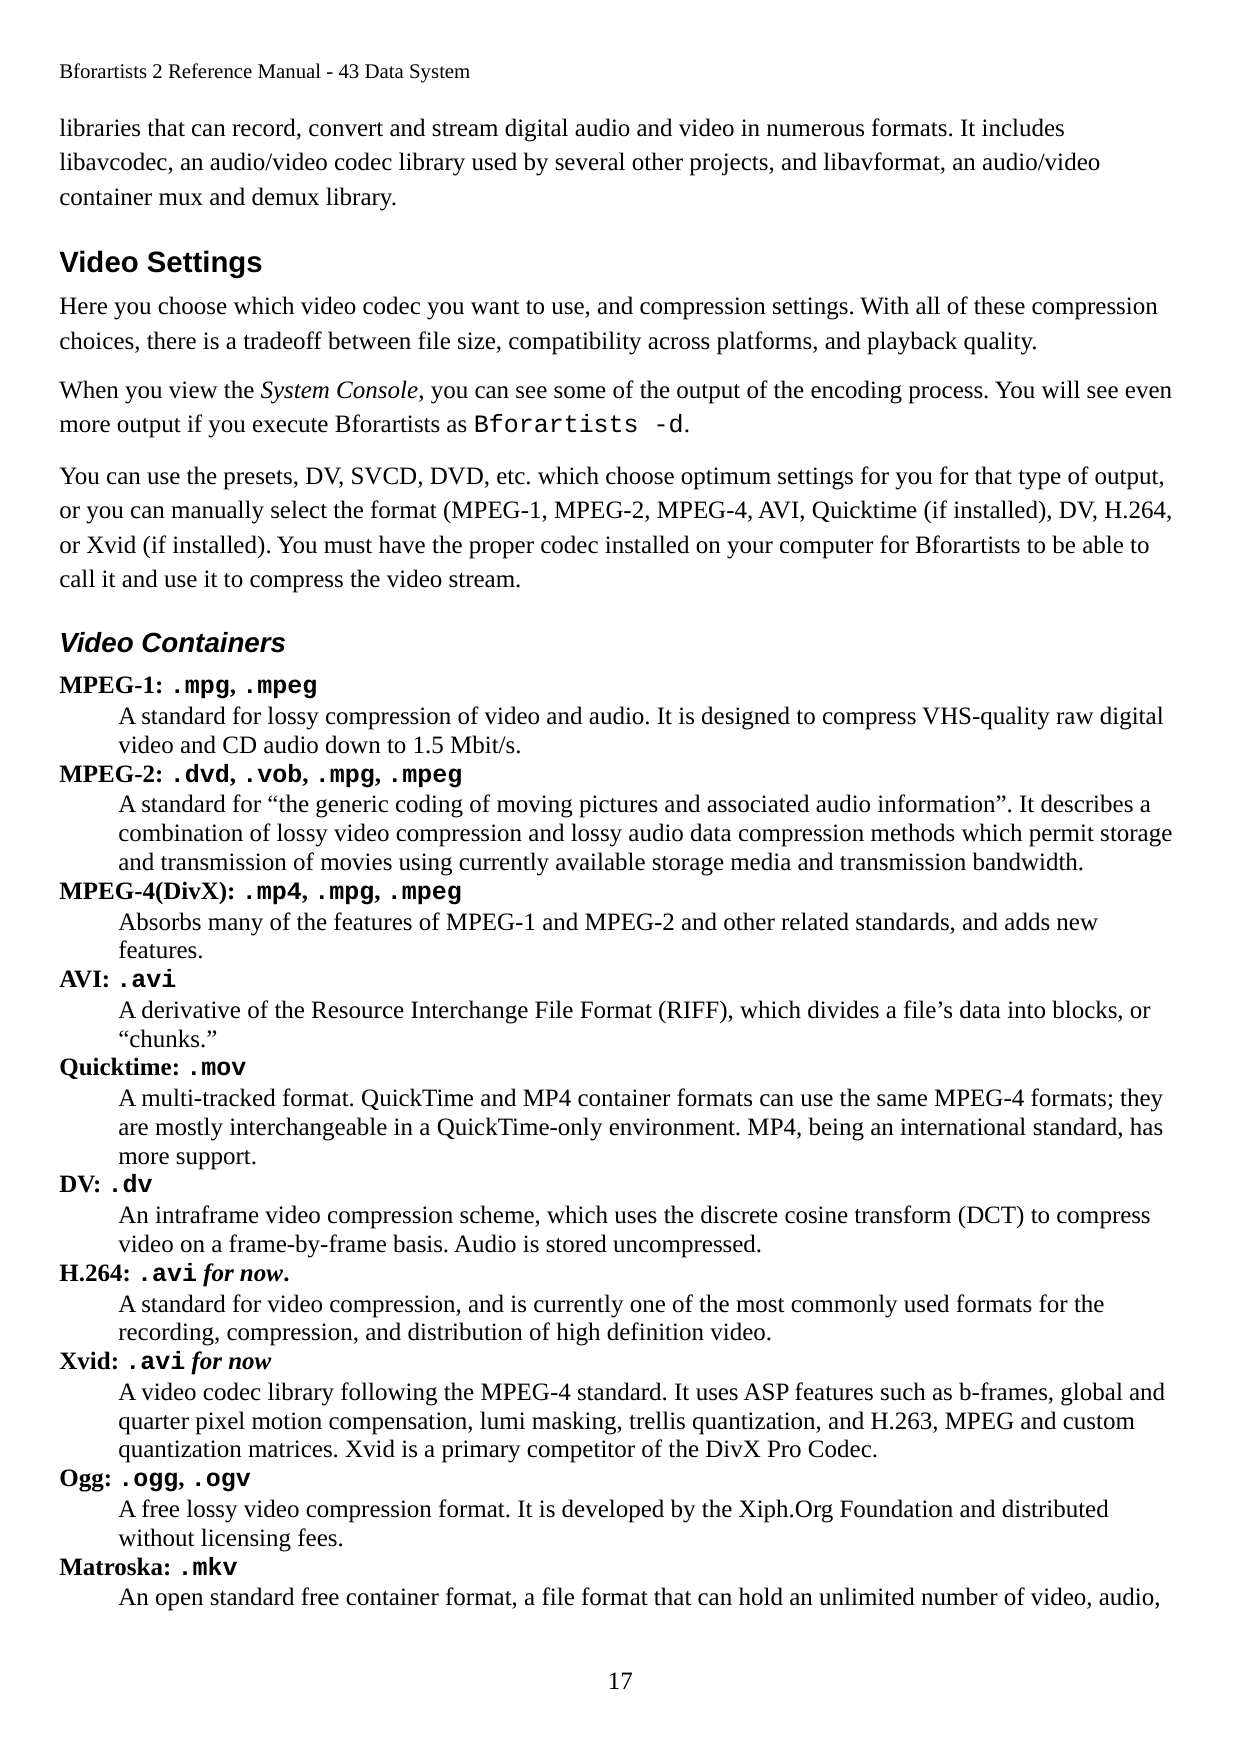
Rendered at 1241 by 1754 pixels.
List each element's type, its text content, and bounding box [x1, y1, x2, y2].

text When you view the System Console, you can see some of the output of the encoding process. You will see even more output if you execute Bforartists as Bforartists -d. [59, 375, 1181, 440]
subtitle Ogg: .ogg, .ogv [59, 1463, 1181, 1494]
subtitle Xvid: .avi for now [59, 1346, 1181, 1377]
subtitle Quicktime: .mov [59, 1052, 1181, 1083]
text Here you choose which video codec you want to use, and compression settings. With all of these compression choices, there is a tradeoff between file size, compatibility across platforms, and playback quality. [59, 291, 1181, 355]
list Absorbs many of the features of MPEG-1 and MPEG-2 and other related standards, and adds new features. [118, 907, 1181, 964]
list A multi-tracked format. QuickTime and MP4 container formats can use the same MPEG-4 formats; they are mostly interchangeable in a QuickTime-only environment. MP4, being an international standard, has more support. [118, 1083, 1181, 1169]
text You can use the presets, DV, SVCD, DVD, etc. which choose optimum settings for you for that type of output, or you can manually select the format (MPEG-1, MPEG-2, MPEG-4, AVI, Quicktime (if installed), DV, H.264, or Xvid (if installed). You must have the proper codec installed on your computer for Bforartists to be able to call it and use it to compress the video stream. [59, 461, 1181, 593]
list A video codec library following the MPEG-4 standard. It uses ASP features such as b-frames, global and quarter pixel motion compensation, lumi masking, trellis quantization, and H.263, MPEG and custom quantization matrices. Xvid is a primary competitor of the DivX Pro Codec. [118, 1377, 1181, 1463]
subtitle MPEG-4(DivX): .mp4, .mpg, .mpeg [59, 876, 1181, 907]
subtitle MPEG-1: .mpg, .mpeg [59, 670, 1181, 701]
subtitle DV: .dv [59, 1169, 1181, 1200]
subtitle Video Settings [59, 245, 1181, 279]
subtitle Video Containers [59, 626, 1181, 658]
list A standard for “the generic coding of moving pictures and associated audio information”. It describes a combination of lossy video compression and lossy audio data compression methods which permit storage and transmission of movies using currently available storage media and transmission bandwidth. [118, 789, 1181, 876]
list An intraframe video compression scheme, which uses the discrete cosine transform (DCT) to compress video on a frame-by-frame basis. Audio is stored uncompressed. [118, 1200, 1181, 1258]
subtitle MPEG-2: .dvd, .vob, .mpg, .mpeg [59, 759, 1181, 789]
subtitle H.264: .avi for now. [59, 1258, 1181, 1289]
text libraries that can record, convert and stream digital audio and video in numerous formats. It includes libavcodec, an audio/video codec library used by several other projects, and libavformat, an audio/video container mux and demux library. [59, 113, 1181, 210]
list A free lossy video compression format. It is developed by the Xiph.Org Foundation and distributed without licensing fees. [118, 1494, 1181, 1552]
list A standard for video compression, and is currently one of the most commonly used formats for the recording, compression, and distribution of high definition video. [118, 1289, 1181, 1346]
list A standard for lossy compression of video and audio. It is designed to compress VHS-quality raw digital video and CD audio down to 1.5 Mbit/s. [118, 701, 1181, 759]
list A derivative of the Resource Interchange File Format (RIFF), which divides a file’s data into blocks, or “chunks.” [118, 995, 1181, 1052]
subtitle AVI: .avi [59, 964, 1181, 995]
subtitle Matroska: .mkv [59, 1552, 1181, 1582]
list An open standard free container format, a file format that can hold an unlimited number of video, audio, [118, 1582, 1181, 1611]
